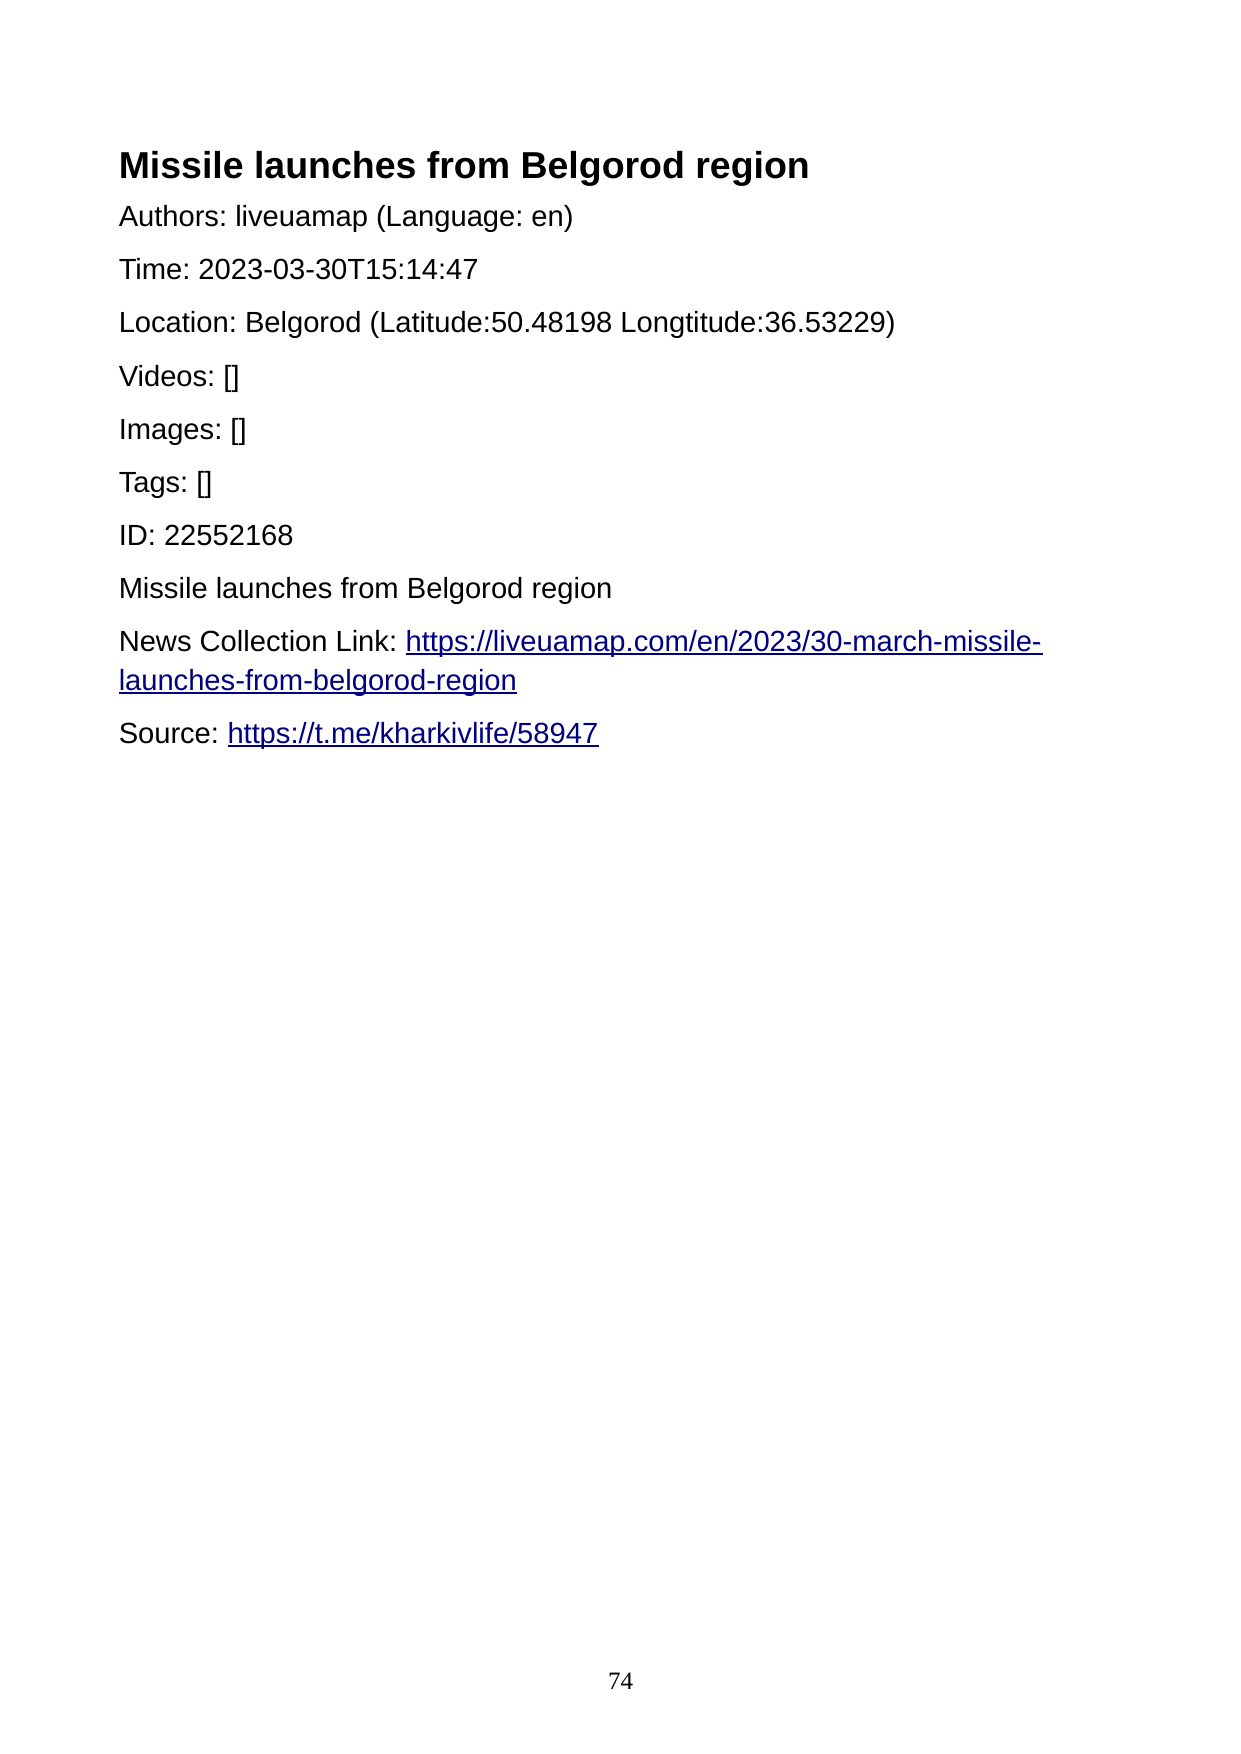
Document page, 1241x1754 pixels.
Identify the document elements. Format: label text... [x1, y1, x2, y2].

text Images: [] [118, 412, 1122, 445]
text Videos: [] [118, 358, 1122, 392]
text Authors: liveuamap (Language: en) [118, 199, 1122, 233]
text Tags: [] [118, 465, 1122, 498]
text Source: https://t.me/kharkivlife/58947 [118, 716, 1122, 749]
text Missile launches from Belgorod region [118, 571, 1122, 604]
text Location: Belgorod (Latitude:50.48198 Longtitude:36.53229) [118, 305, 1122, 339]
text News Collection Link: https://liveuamap.com/en/2023/30-march-missile-launches-from-belgorod-region [118, 624, 1122, 696]
subtitle Missile launches from Belgorod region [118, 143, 1122, 187]
text Time: 2023-03-30T15:14:47 [118, 252, 1122, 286]
text ID: 22552168 [118, 518, 1122, 551]
